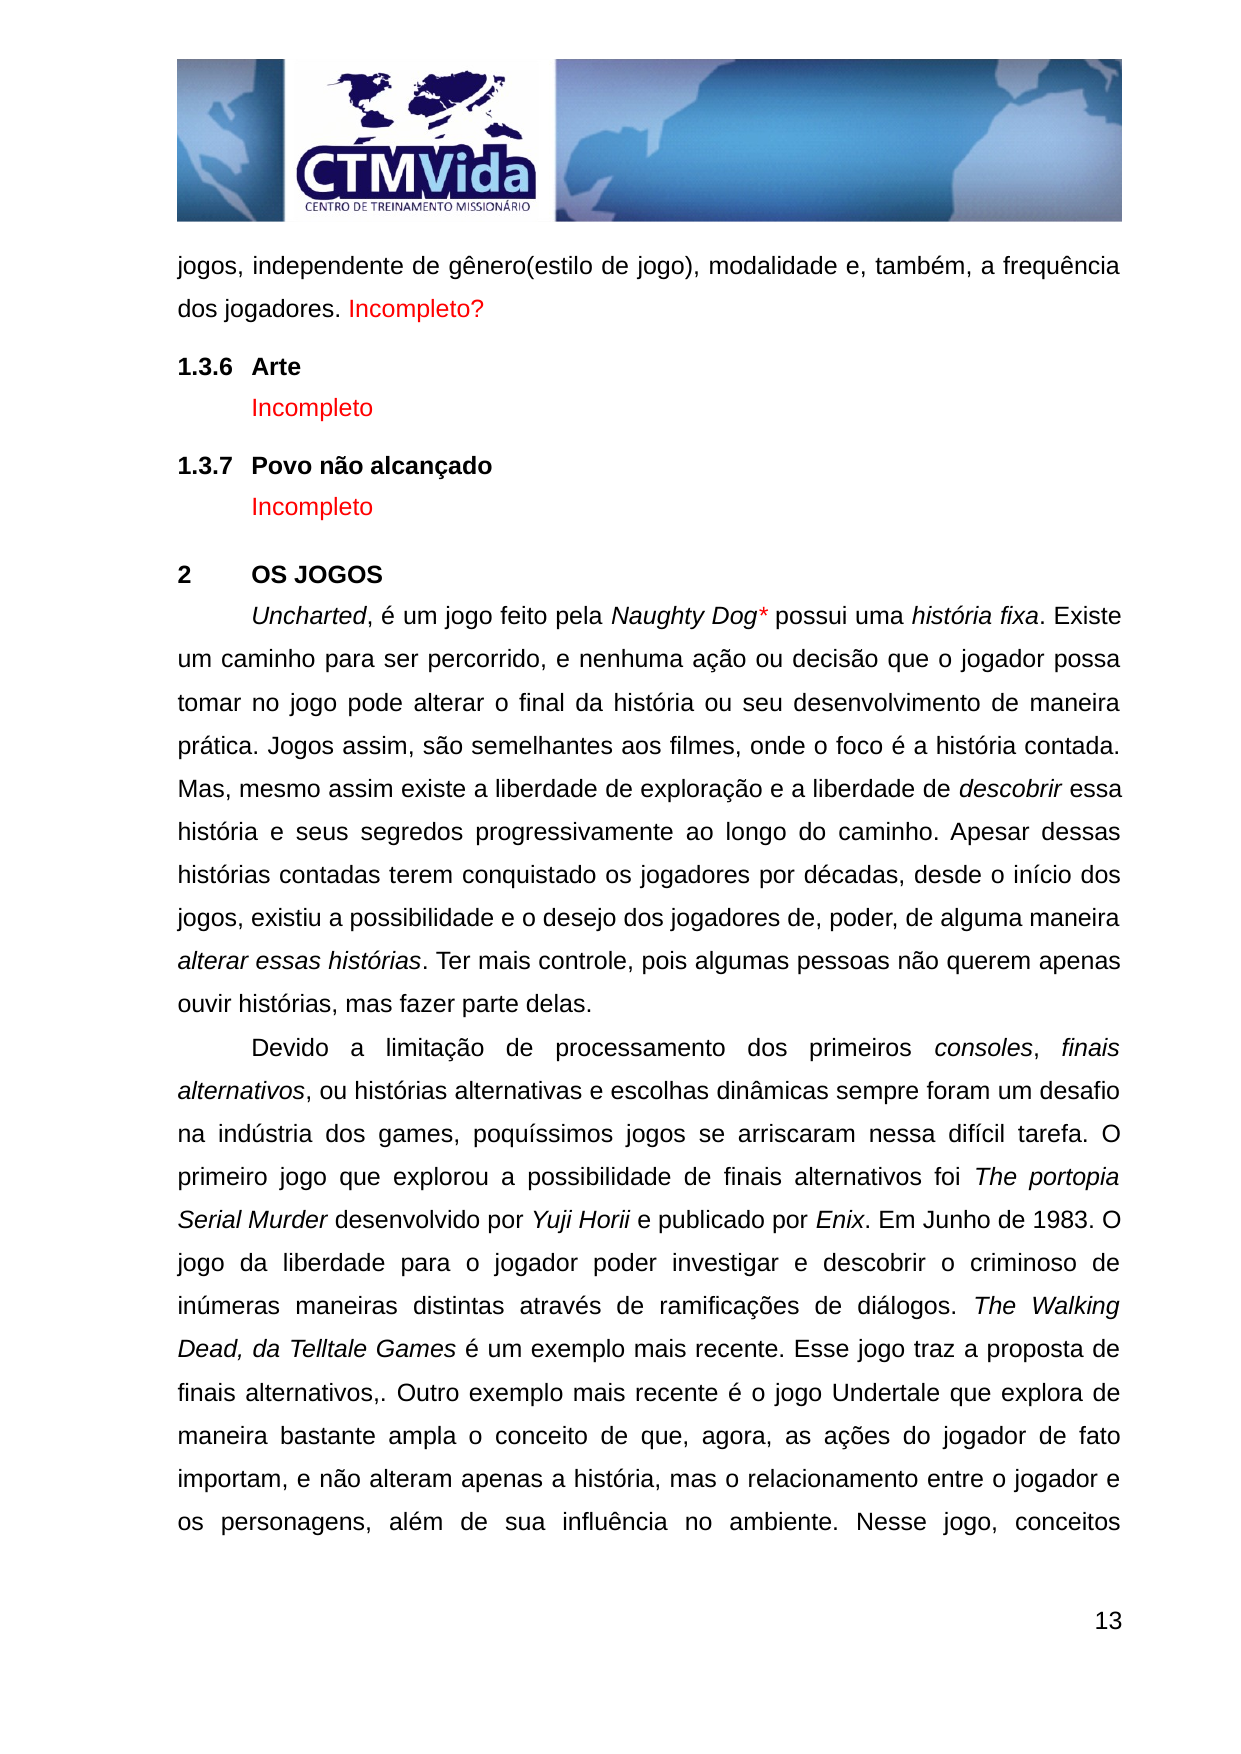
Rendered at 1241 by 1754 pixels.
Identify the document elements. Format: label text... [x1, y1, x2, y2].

subtitle 2 Os jogos [177, 560, 1122, 589]
text Incompleto [177, 393, 1122, 422]
subtitle 1.3.6 Arte [177, 352, 1122, 381]
subtitle 1.3.7 Povo não alcançado [177, 451, 1122, 479]
picture [177, 59, 1122, 222]
text Incompleto [177, 492, 1122, 521]
text Uncharted, é um jogo feito pela Naughty Dog* possui uma história fixa. Existe um caminho para ser percorrido, e nenhuma ação ou decisão que o jogador possa tomar no jogo pode alterar o final da história ou seu desenvolvimento de maneira prática. Jogos assim, são semelhantes aos filmes, onde o foco é a história contada. Mas, mesmo assim existe a liberdade de exploração e a liberdade de descobrir essa história e seus segredos progressivamente ao longo do caminho. Apesar dessas histórias contadas terem conquistado os jogadores por décadas, desde o início dos jogos, existiu a possibilidade e o desejo dos jogadores de, poder, de alguma maneira alterar essas histórias. Ter mais controle, pois algumas pessoas não querem apenas ouvir histórias, mas fazer parte delas. [177, 601, 1122, 1018]
text jogos, independente de gênero(estilo de jogo), modalidade e, também, a frequência dos jogadores. Incompleto? [177, 251, 1122, 323]
text Devido a limitação de processamento dos primeiros consoles, finais alternativos, ou histórias alternativas e escolhas dinâmicas sempre foram um desafio na indústria dos games, poquíssimos jogos se arriscaram nessa difícil tarefa. O primeiro jogo que explorou a possibilidade de finais alternativos foi The portopia Serial Murder desenvolvido por Yuji Horii e publicado por Enix. Em Junho de 1983. O jogo da liberdade para o jogador poder investigar e descobrir o criminoso de inúmeras maneiras distintas através de ramificações de diálogos. The Walking Dead, da Telltale Games é um exemplo mais recente. Esse jogo traz a proposta de finais alternativos,. Outro exemplo mais recente é o jogo Undertale que explora de maneira bastante ampla o conceito de que, agora, as ações do jogador de fato importam, e não alteram apenas a história, mas o relacionamento entre o jogador e os personagens, além de sua influência no ambiente. Nesse jogo, conceitos [177, 1033, 1122, 1536]
